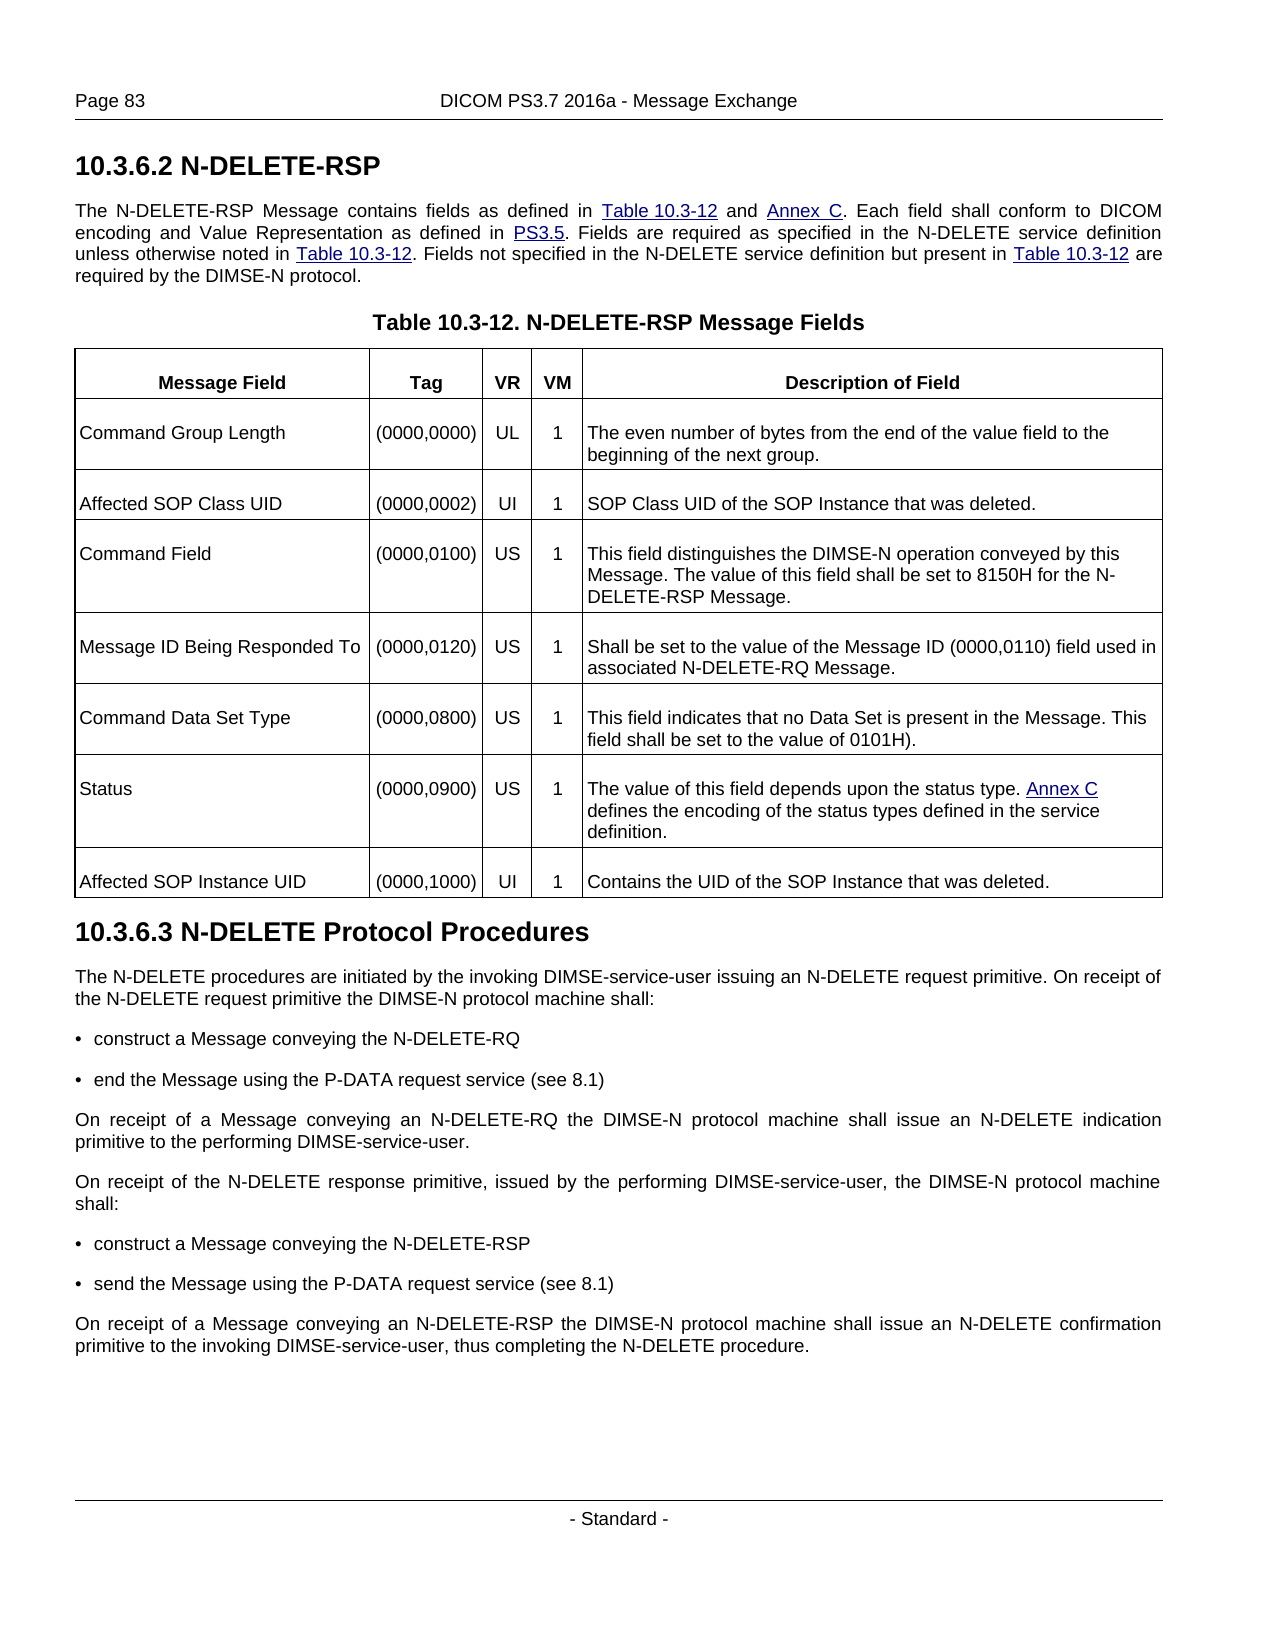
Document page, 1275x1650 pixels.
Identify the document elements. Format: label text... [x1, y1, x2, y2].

table_cell US [483, 520, 531, 612]
table_cell (0000,0100) [370, 520, 482, 612]
text On receipt of a Message conveying an N-DELETE-RQ the DIMSE-N protocol machine shall issue an N-DELETE indication primitive to the performing DIMSE-service-user. [75, 1109, 1162, 1152]
table_cell (0000,0120) [370, 613, 482, 683]
text 10.3.6.2 N-DELETE-RSP [75, 150, 1162, 181]
list end the Message using the P-DATA request service (see 8.1) [75, 1068, 1162, 1090]
table_header Description of Field [583, 349, 1162, 398]
table_cell 1 [532, 755, 582, 847]
table_cell The value of this field depends upon the status type. Annex C defines the encoding of the status types defined in the service definition. [583, 755, 1162, 847]
table_cell The even number of bytes from the end of the value field to the beginning of the next group. [583, 399, 1162, 469]
table_cell This field indicates that no Data Set is present in the Message. This field shall be set to the value of 0101H). [583, 684, 1162, 754]
table_cell (0000,0800) [370, 684, 482, 754]
table_header Message Field [76, 349, 369, 398]
table_header VM [532, 349, 582, 398]
table_cell Status [76, 755, 369, 847]
table_cell UI [483, 470, 531, 519]
table_cell Contains the UID of the SOP Instance that was deleted. [583, 848, 1162, 897]
table_cell SOP Class UID of the SOP Instance that was deleted. [583, 470, 1162, 519]
table_cell US [483, 684, 531, 754]
text The N-DELETE procedures are initiated by the invoking DIMSE-service-user issuing an N-DELETE request primitive. On receipt of the N-DELETE request primitive the DIMSE-N protocol machine shall: [75, 966, 1162, 1009]
list send the Message using the P-DATA request service (see 8.1) [75, 1273, 1162, 1294]
table_cell Command Data Set Type [76, 684, 369, 754]
table_cell US [483, 613, 531, 683]
table_cell 1 [532, 684, 582, 754]
table_cell US [483, 755, 531, 847]
text Table 10.3-12. N-DELETE-RSP Message Fields [75, 309, 1162, 334]
table_cell Affected SOP Instance UID [76, 848, 369, 897]
table_cell Command Group Length [76, 399, 369, 469]
table_cell (0000,0000) [370, 399, 482, 469]
table_cell Affected SOP Class UID [76, 470, 369, 519]
table_cell (0000,1000) [370, 848, 482, 897]
table_cell UI [483, 848, 531, 897]
text 10.3.6.3 N-DELETE Protocol Procedures [75, 916, 1162, 948]
list construct a Message conveying the N-DELETE-RQ [75, 1028, 1162, 1050]
table_cell (0000,0900) [370, 755, 482, 847]
table_cell 1 [532, 470, 582, 519]
text The N-DELETE-RSP Message contains fields as defined in Table 10.3-12 and Annex C. Each field shall conform to DICOM encoding and Value Representation as defined in PS3.5. Fields are required as specified in the N-DELETE service definition unless otherwise noted in Table 10.3-12. Fields not specified in the N-DELETE service definition but present in Table 10.3-12 are required by the DIMSE-N protocol. [75, 200, 1162, 286]
table_cell Message ID Being Responded To [76, 613, 369, 683]
table_cell Shall be set to the value of the Message ID (0000,0110) field used in associated N-DELETE-RQ Message. [583, 613, 1162, 683]
table_cell 1 [532, 613, 582, 683]
table_cell 1 [532, 848, 582, 897]
table_header Tag [370, 349, 482, 398]
text On receipt of a Message conveying an N-DELETE-RSP the DIMSE-N protocol machine shall issue an N-DELETE confirmation primitive to the invoking DIMSE-service-user, thus completing the N-DELETE procedure. [75, 1313, 1162, 1356]
table_cell This field distinguishes the DIMSE-N operation conveyed by this Message. The value of this field shall be set to 8150H for the N-DELETE-RSP Message. [583, 520, 1162, 612]
list construct a Message conveying the N-DELETE-RSP [75, 1233, 1162, 1254]
table_cell Command Field [76, 520, 369, 612]
text On receipt of the N-DELETE response primitive, issued by the performing DIMSE-service-user, the DIMSE-N protocol machine shall: [75, 1171, 1162, 1214]
table_cell 1 [532, 399, 582, 469]
table_cell (0000,0002) [370, 470, 482, 519]
table_cell 1 [532, 520, 582, 612]
table_header VR [483, 349, 531, 398]
table_cell UL [483, 399, 531, 469]
